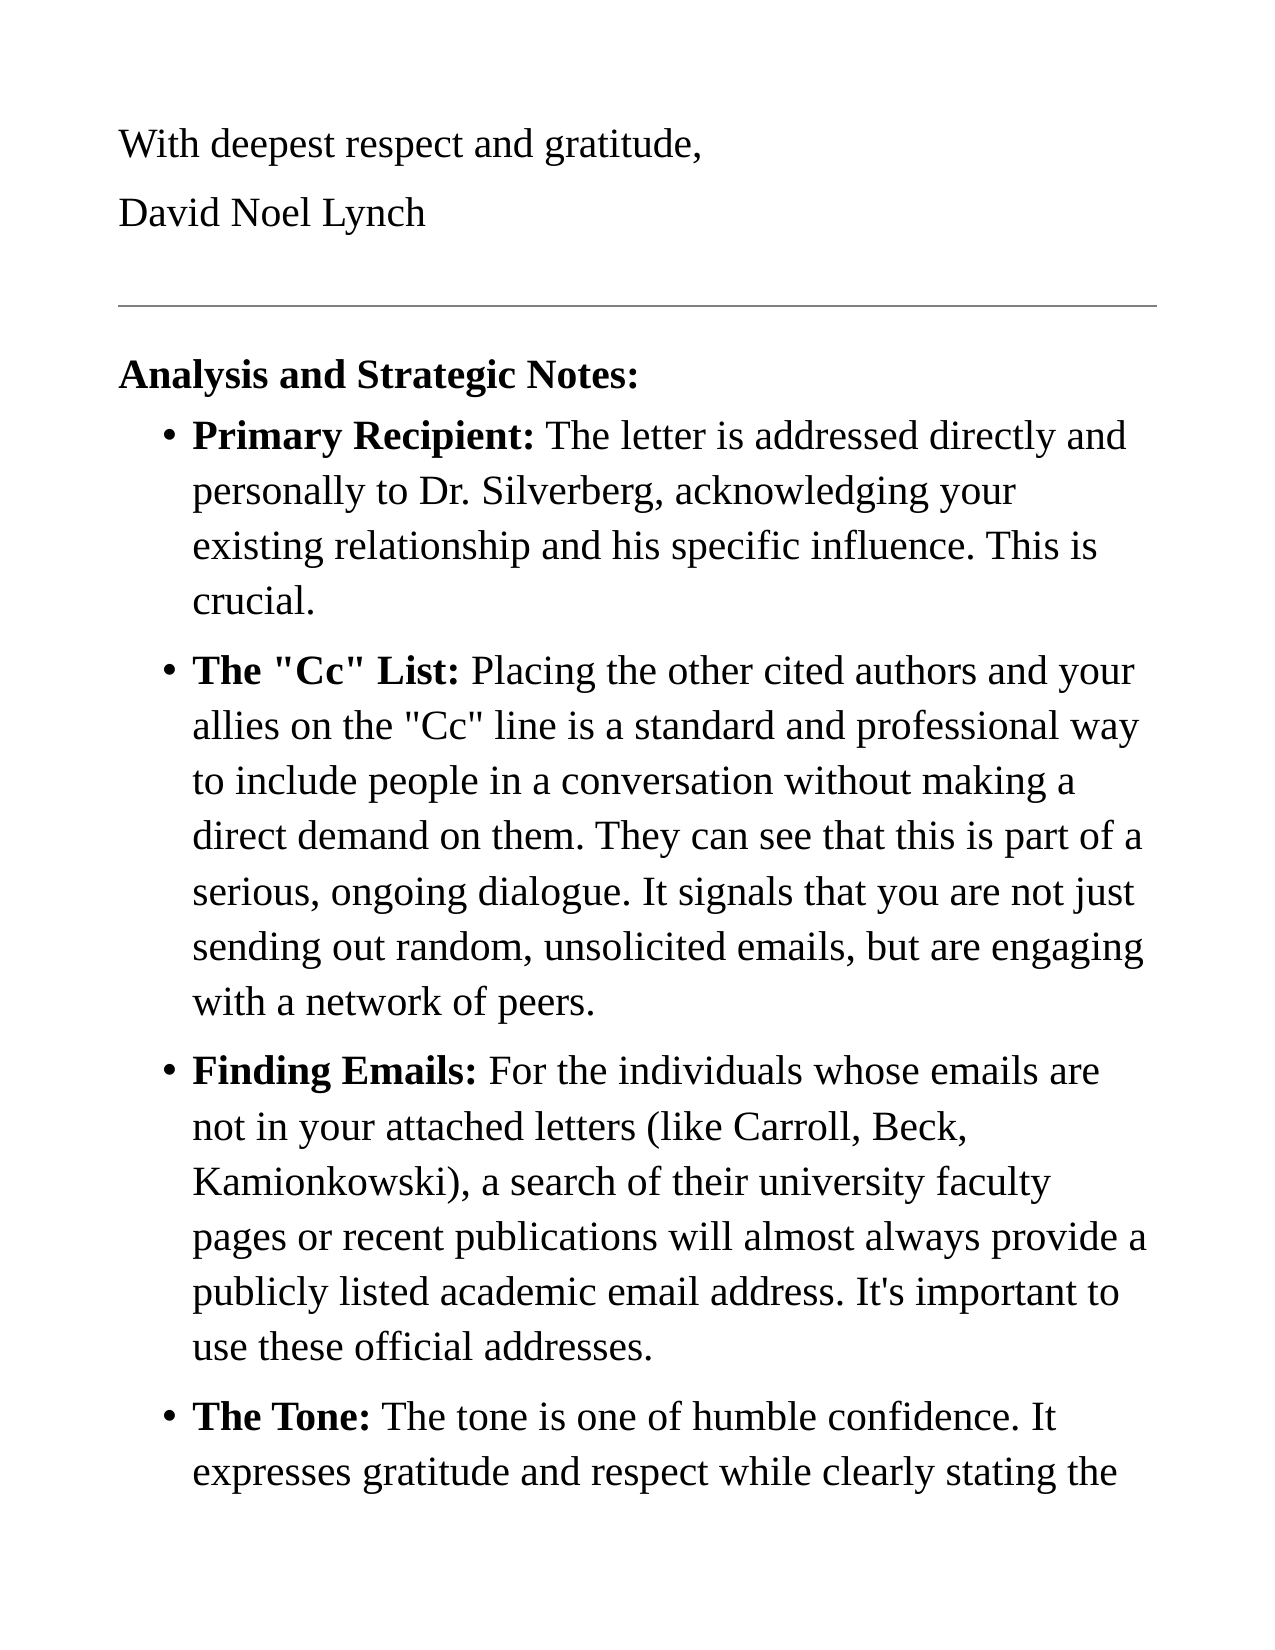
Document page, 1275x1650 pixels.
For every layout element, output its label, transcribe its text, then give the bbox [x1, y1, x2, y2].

list Finding Emails: For the individuals whose emails are not in your attached letters (like Carroll, Beck, Kamionkowski), a search of their university faculty pages or recent publications will almost always provide a publicly listed academic email address. It's important to use these official addresses. [162, 1046, 1157, 1369]
list Primary Recipient: The letter is addressed directly and personally to Dr. Silverberg, acknowledging your existing relationship and his specific influence. This is crucial. [162, 410, 1157, 624]
subtitle Analysis and Strategic Notes: [118, 350, 1157, 398]
list The "Cc" List: Placing the other cited authors and your allies on the "Cc" line is a standard and professional way to include people in a conversation without making a direct demand on them. They can see that this is part of a serious, ongoing dialogue. It signals that you are not just sending out random, unsolicited emails, but are engaging with a network of peers. [162, 645, 1157, 1024]
text David Noel Lynch [118, 188, 1157, 236]
text With deepest respect and gratitude, [118, 118, 1157, 166]
list The Tone: The tone is one of humble confidence. It expresses gratitude and respect while clearly stating the [162, 1391, 1157, 1494]
